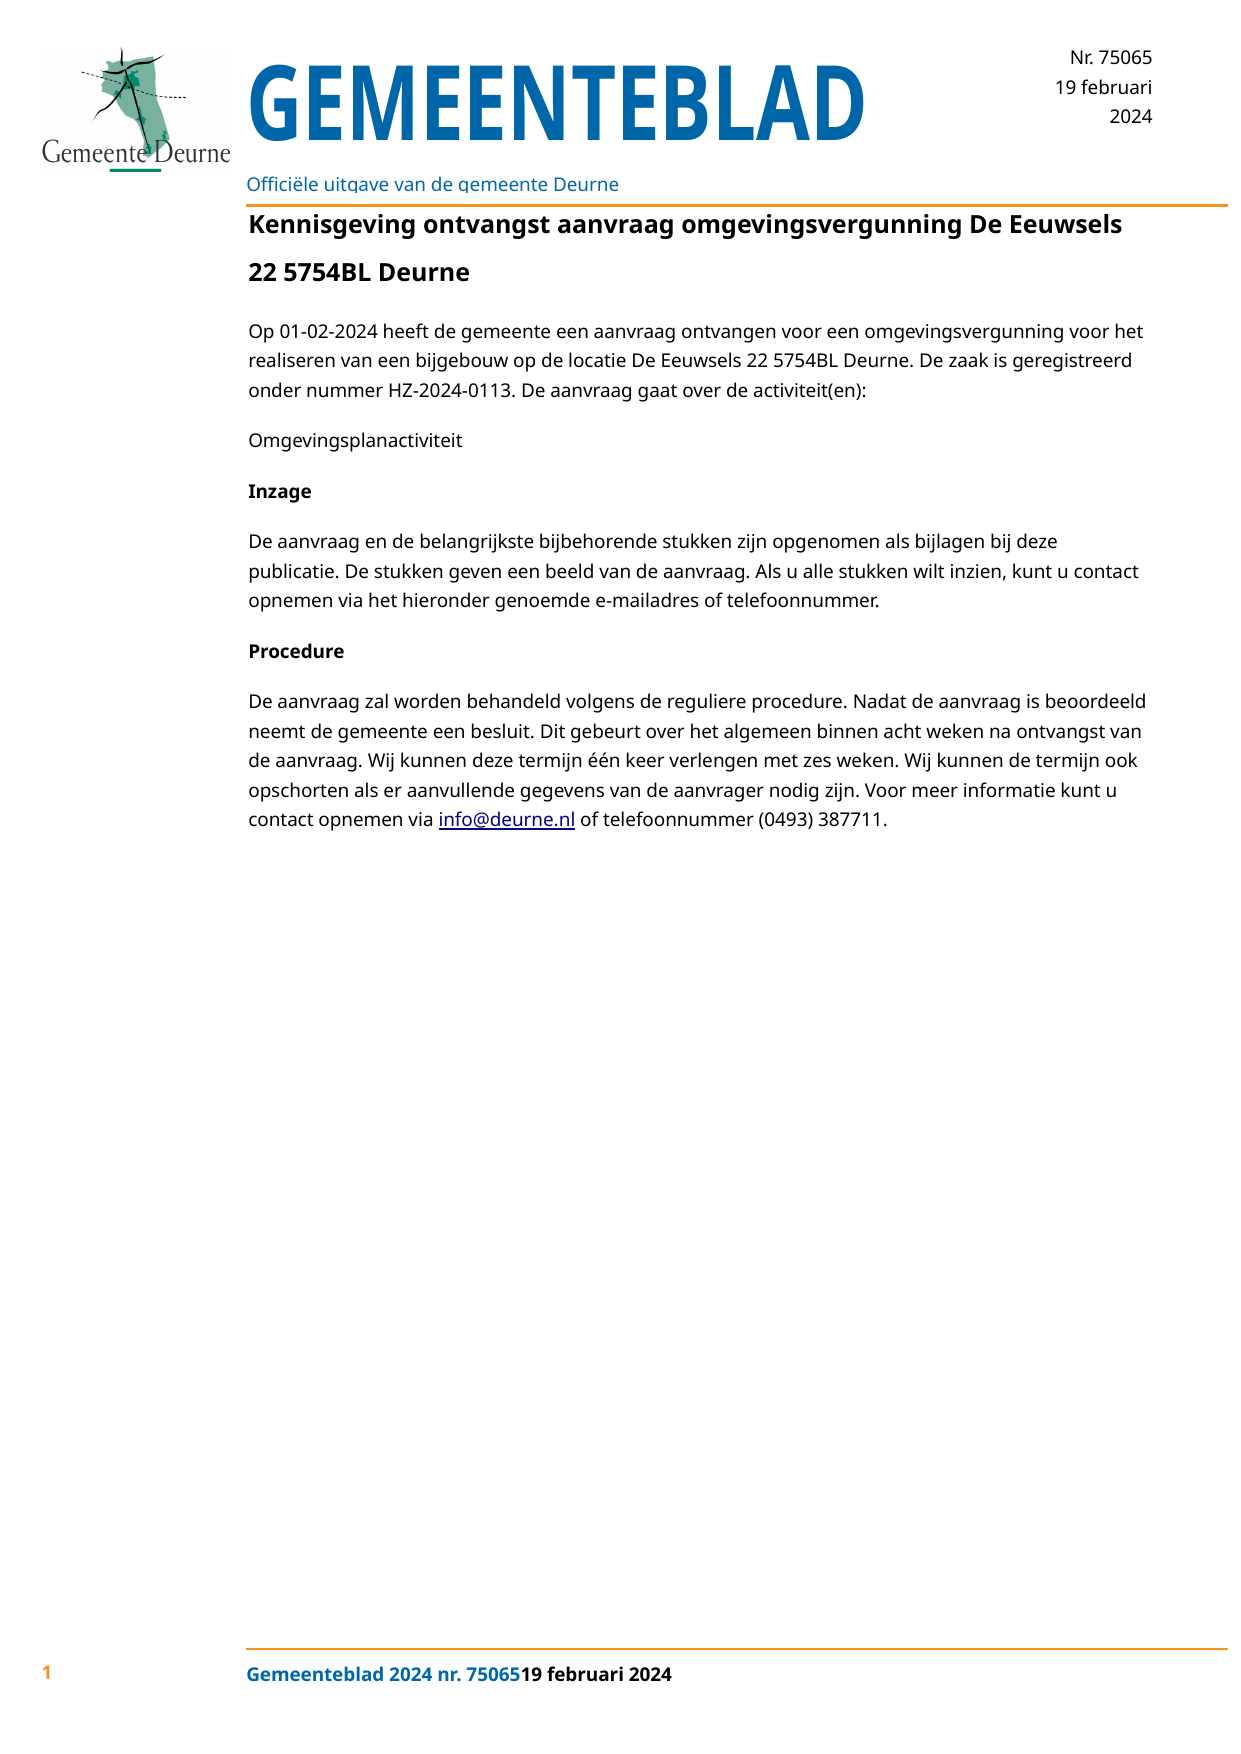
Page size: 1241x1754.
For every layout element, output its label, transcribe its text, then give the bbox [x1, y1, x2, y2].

text Inzage [248, 478, 1152, 504]
text De aanvraag zal worden behandeld volgens de reguliere procedure. Nadat de aanvraag is beoordeeld neemt de gemeente een besluit. Dit gebeurt over het algemeen binnen acht weken na ontvangst van de aanvraag. Wij kunnen deze termijn één keer verlengen met zes weken. Wij kunnen de termijn ook opschorten als er aanvullende gegevens van de aanvrager nodig zijn. Voor meer informatie kunt u contact opnemen via info@deurne.nl of telefoonnummer (0493) 387711. [248, 688, 1152, 832]
text Kennisgeving ontvangst aanvraag omgevingsvergunning De Eeuwsels 22 5754BL Deurne [248, 207, 1152, 288]
text De aanvraag en de belangrijkste bijbehorende stukken zijn opgenomen als bijlagen bij deze publicatie. De stukken geven een beeld van de aanvraag. Als u alle stukken wilt inzien, kunt u contact opnemen via het hieronder genoemde e-mailadres of telefoonnummer. [248, 528, 1152, 613]
text Procedure [248, 638, 1152, 664]
text Omgevingsplanactiviteit [248, 427, 1152, 453]
text Op 01-02-2024 heeft de gemeente een aanvraag ontvangen voor een omgevingsvergunning voor het realiseren van een bijgebouw op de locatie De Eeuwsels 22 5754BL Deurne. De zaak is geregistreerd onder nummer HZ-2024-0113. De aanvraag gaat over de activiteit(en): [248, 318, 1152, 403]
picture [41, 47, 231, 172]
